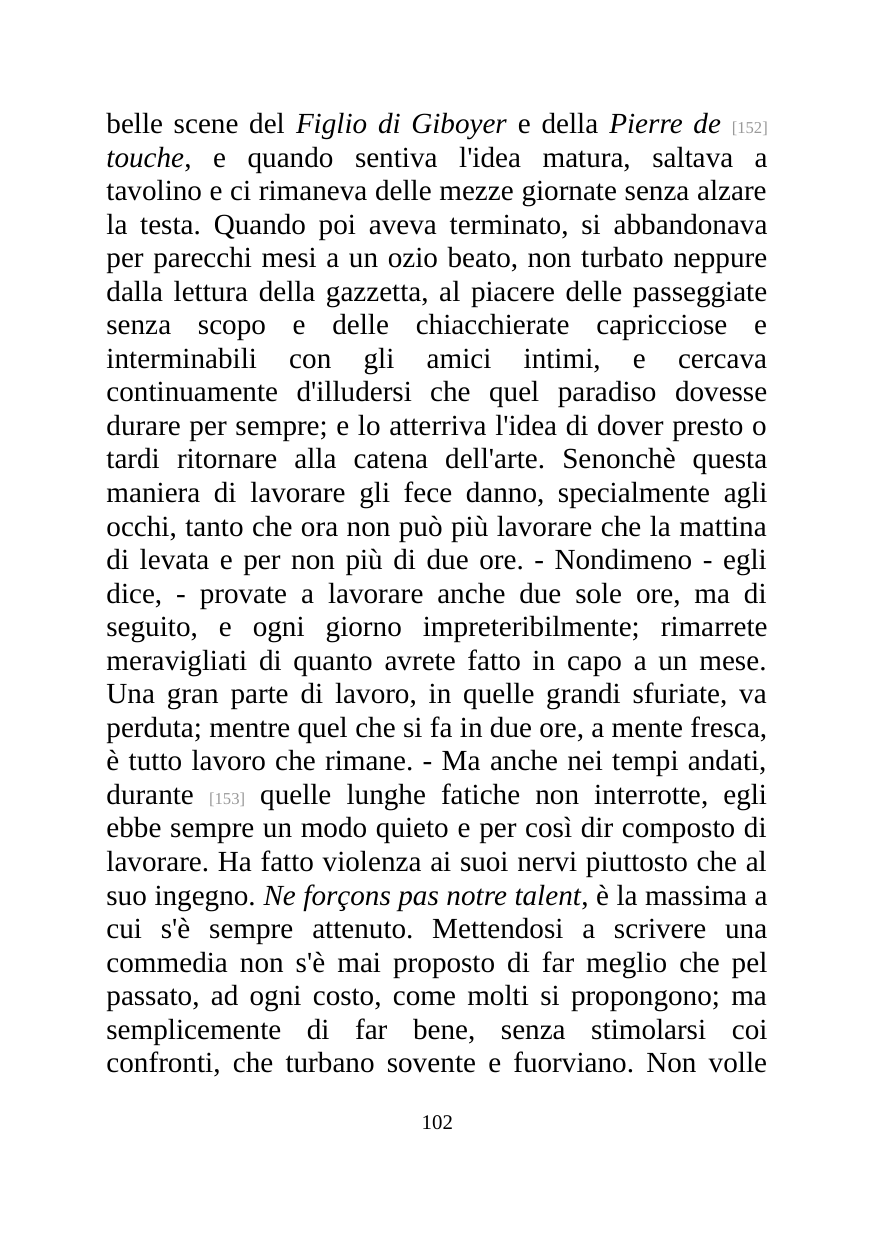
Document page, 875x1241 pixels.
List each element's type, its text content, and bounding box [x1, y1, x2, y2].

text belle scene del Figlio di Giboyer e della Pierre de [152] touche, e quando sentiva l'idea matura, saltava a tavolino e ci rimaneva delle mezze giornate senza alzare la testa. Quando poi aveva terminato, si abbandonava per parecchi mesi a un ozio beato, non turbato neppure dalla lettura della gazzetta, al piacere delle passeggiate senza scopo e delle chiacchierate capricciose e interminabili con gli amici intimi, e cercava continuamente d'illudersi che quel paradiso dovesse durare per sempre; e lo atterriva l'idea di dover presto o tardi ritornare alla catena dell'arte. Senonchè questa maniera di lavorare gli fece danno, specialmente agli occhi, tanto che ora non può più lavorare che la mattina di levata e per non più di due ore. - Nondimeno - egli dice, - provate a lavorare anche due sole ore, ma di seguito, e ogni giorno impreteribilmente; rimarrete meravigliati di quanto avrete fatto in capo a un mese. Una gran parte di lavoro, in quelle grandi sfuriate, va perduta; mentre quel che si fa in due ore, a mente fresca, è tutto lavoro che rimane. - Ma anche nei tempi andati, durante [153] quelle lunghe fatiche non interrotte, egli ebbe sempre un modo quieto e per così dir composto di lavorare. Ha fatto violenza ai suoi nervi piuttosto che al suo ingegno. Ne forçons pas notre talent, è la massima a cui s'è sempre attenuto. Mettendosi a scrivere una commedia non s'è mai proposto di far meglio che pel passato, ad ogni costo, come molti si propongono; ma semplicemente di far bene, senza stimolarsi coi confronti, che turbano sovente e fuorviano. Non volle [106, 106, 768, 1079]
